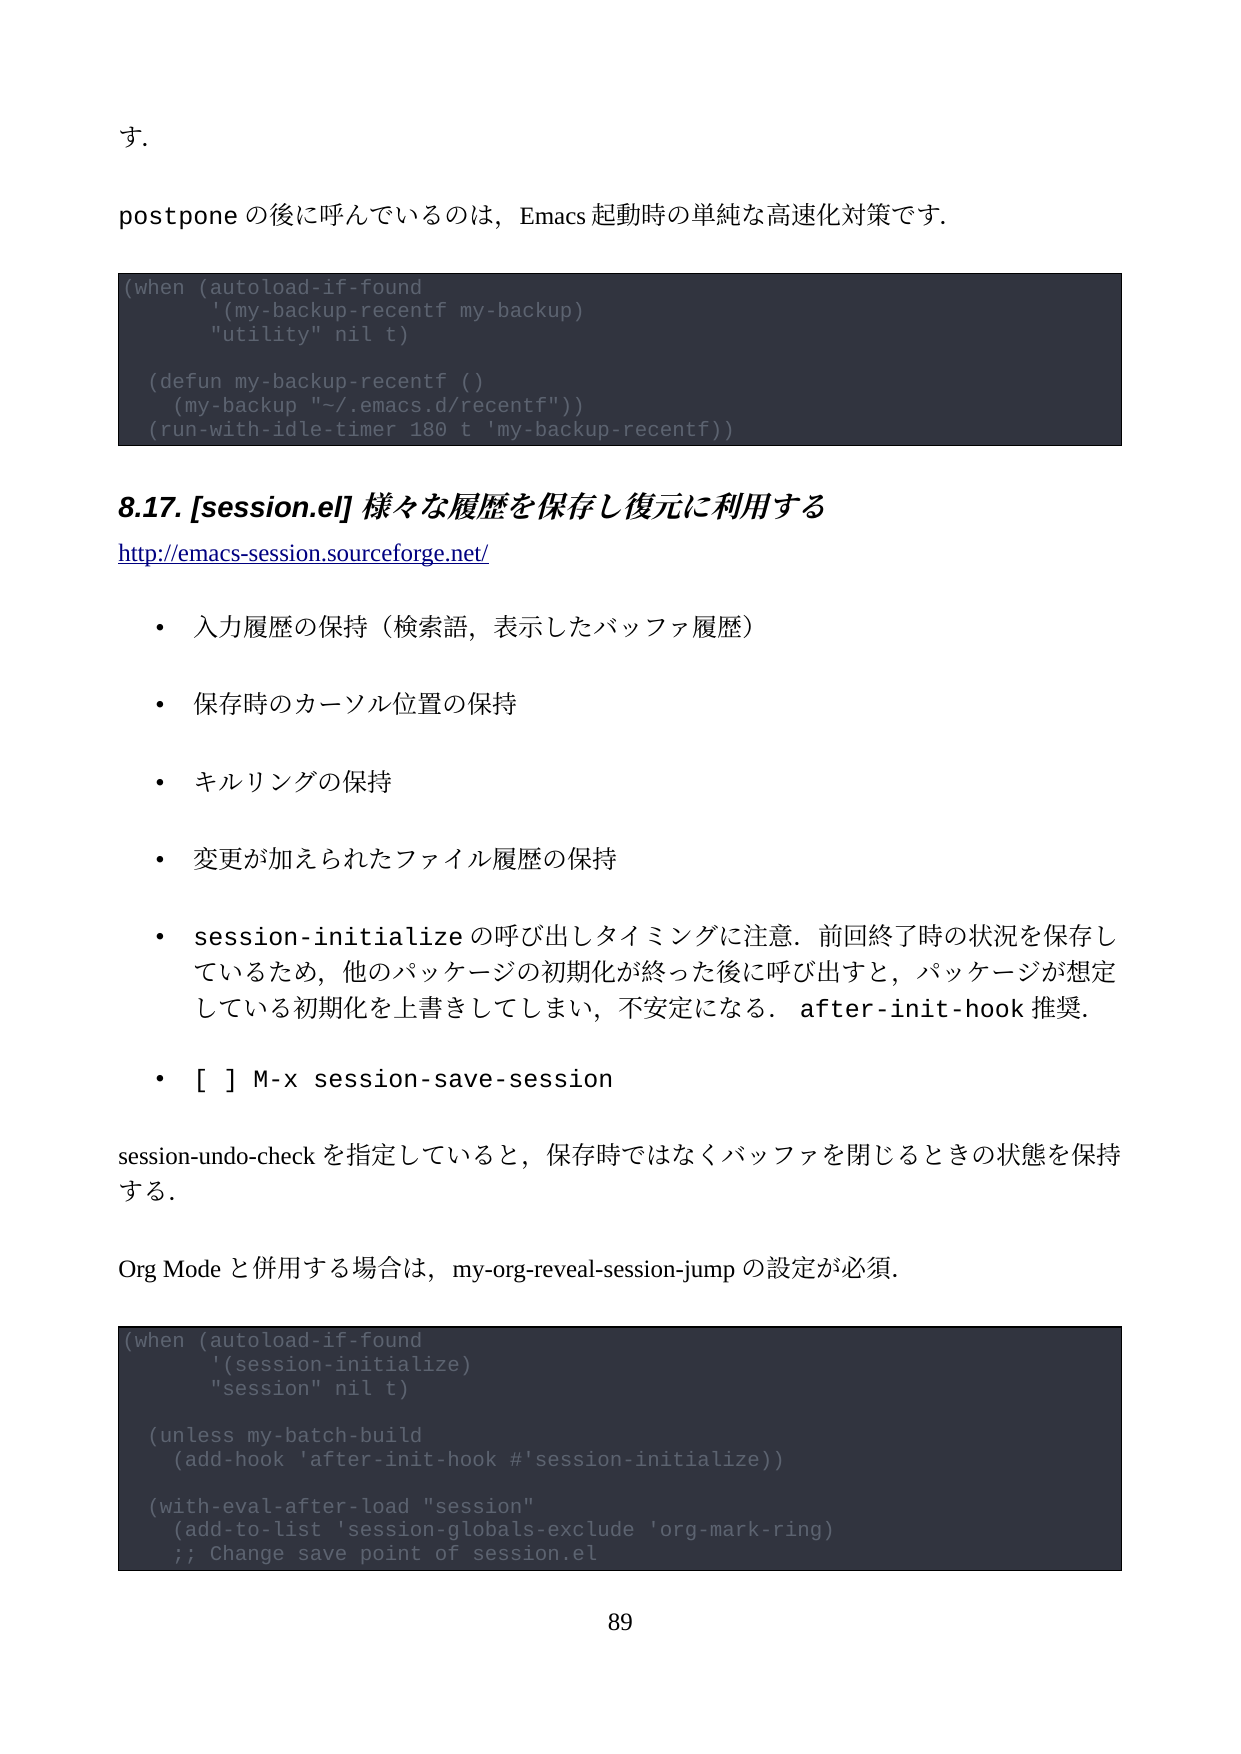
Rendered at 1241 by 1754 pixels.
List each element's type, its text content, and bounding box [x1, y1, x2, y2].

text (with-eval-after-load "session" [119, 1492, 1121, 1516]
text (my-backup "~/.emacs.d/recentf")) [119, 391, 1121, 415]
text http://emacs-session.sourceforge.net/ [118, 538, 1122, 596]
text "utility" nil t) [119, 320, 1121, 344]
text postpone の後に呼んでいるのは，Emacs起動時の単純な高速化対策です． [118, 195, 1122, 260]
text '(my-backup-recentf my-backup) [119, 296, 1121, 320]
text Org Mode と併用する場合は，my-org-reveal-session-jump の設定が必須． [118, 1249, 1122, 1314]
text (add-hook 'after-init-hook #'session-initialize)) [119, 1444, 1121, 1468]
list session-initialize の呼び出しタイミングに注意．前回終了時の状況を保存しているため，他のパッケージの初期化が終った後に呼び出すと，パッケージが想定している初期化を上書きしてしまい，不安定になる． after-init-hook 推奨． [156, 917, 1122, 1054]
text session-undo-check を指定していると，保存時ではなくバッファを閉じるときの状態を保持する． [118, 1136, 1122, 1237]
text (when (autoload-if-found [119, 274, 1121, 296]
text (add-to-list 'session-globals-exclude 'org-mark-ring) [119, 1516, 1121, 1539]
text (unless my-batch-build [119, 1421, 1121, 1444]
list 入力履歴の保持（検索語，表示したバッファ履歴） [156, 608, 1122, 673]
text (when (autoload-if-found [119, 1328, 1121, 1350]
text す． [118, 118, 1122, 183]
list キルリングの保持 [156, 762, 1122, 827]
list 変更が加えられたファイル履歴の保持 [156, 839, 1122, 904]
list 保存時のカーソル位置の保持 [156, 685, 1122, 750]
text "session" nil t) [119, 1374, 1121, 1397]
subtitle [session.el] 様々な履歴を保存し復元に利用する [118, 484, 1122, 526]
text '(session-initialize) [119, 1350, 1121, 1374]
text (defun my-backup-recentf () [119, 367, 1121, 391]
list [ ] M-x session-save-session [156, 1066, 1122, 1123]
text (run-with-idle-timer 180 t 'my-backup-recentf)) [119, 415, 1121, 445]
text ;; Change save point of session.el [119, 1539, 1121, 1570]
